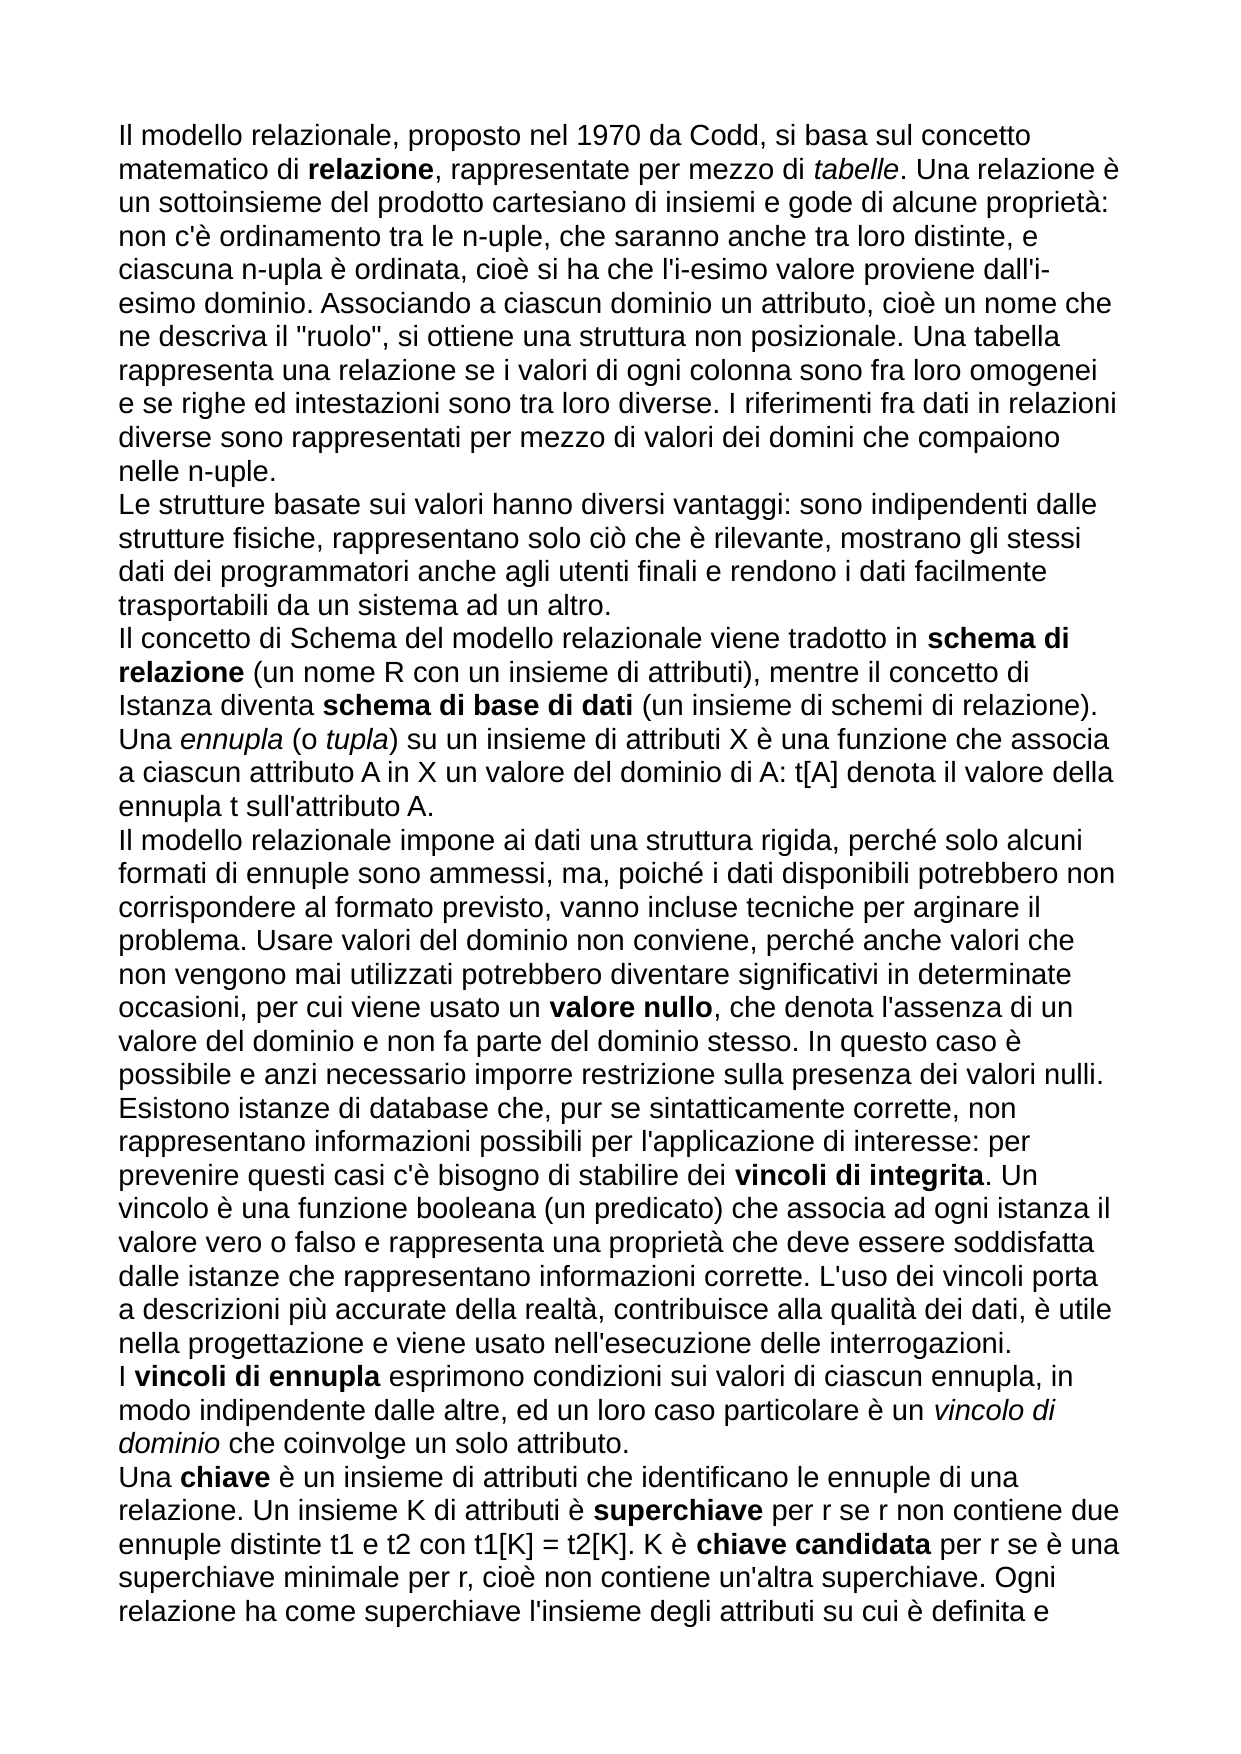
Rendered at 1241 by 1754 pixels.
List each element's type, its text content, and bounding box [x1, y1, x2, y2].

text Il concetto di Schema del modello relazionale viene tradotto in schema di relazione (un nome R con un insieme di attributi), mentre il concetto di Istanza diventa schema di base di dati (un insieme di schemi di relazione). Una ennupla (o tupla) su un insieme di attributi X è una funzione che associa a ciascun attributo A in X un valore del dominio di A: t[A] denota il valore della ennupla t sull'attributo A. [118, 621, 1122, 822]
text Il modello relazionale, proposto nel 1970 da Codd, si basa sul concetto matematico di relazione, rappresentate per mezzo di tabelle. Una relazione è un sottoinsieme del prodotto cartesiano di insiemi e gode di alcune proprietà: non c'è ordinamento tra le n-uple, che saranno anche tra loro distinte, e ciascuna n-upla è ordinata, cioè si ha che l'i-esimo valore proviene dall'i-esimo dominio. Associando a ciascun dominio un attributo, cioè un nome che ne descriva il "ruolo", si ottiene una struttura non posizionale. Una tabella rappresenta una relazione se i valori di ogni colonna sono fra loro omogenei e se righe ed intestazioni sono tra loro diverse. I riferimenti fra dati in relazioni diverse sono rappresentati per mezzo di valori dei domini che compaiono nelle n-uple. [118, 118, 1122, 487]
text Le strutture basate sui valori hanno diversi vantaggi: sono indipendenti dalle strutture fisiche, rappresentano solo ciò che è rilevante, mostrano gli stessi dati dei programmatori anche agli utenti finali e rendono i dati facilmente trasportabili da un sistema ad un altro. [118, 487, 1122, 621]
text Una chiave è un insieme di attributi che identificano le ennuple di una relazione. Un insieme K di attributi è superchiave per r se r non contiene due ennuple distinte t1 e t2 con t1[K] = t2[K]. K è chiave candidata per r se è una superchiave minimale per r, cioè non contiene un'altra superchiave. Ogni relazione ha come superchiave l'insieme degli attributi su cui è definita e [118, 1460, 1122, 1627]
text Il modello relazionale impone ai dati una struttura rigida, perché solo alcuni formati di ennuple sono ammessi, ma, poiché i dati disponibili potrebbero non corrispondere al formato previsto, vanno incluse tecniche per arginare il problema. Usare valori del dominio non conviene, perché anche valori che non vengono mai utilizzati potrebbero diventare significativi in determinate occasioni, per cui viene usato un valore nullo, che denota l'assenza di un valore del dominio e non fa parte del dominio stesso. In questo caso è possibile e anzi necessario imporre restrizione sulla presenza dei valori nulli. [118, 822, 1122, 1091]
text I vincoli di ennupla esprimono condizioni sui valori di ciascun ennupla, in modo indipendente dalle altre, ed un loro caso particolare è un vincolo di dominio che coinvolge un solo attributo. [118, 1359, 1122, 1460]
text Esistono istanze di database che, pur se sintatticamente corrette, non rappresentano informazioni possibili per l'applicazione di interesse: per prevenire questi casi c'è bisogno di stabilire dei vincoli di integrita. Un vincolo è una funzione booleana (un predicato) che associa ad ogni istanza il valore vero o falso e rappresenta una proprietà che deve essere soddisfatta dalle istanze che rappresentano informazioni corrette. L'uso dei vincoli porta a descrizioni più accurate della realtà, contribuisce alla qualità dei dati, è utile nella progettazione e viene usato nell'esecuzione delle interrogazioni. [118, 1091, 1122, 1359]
